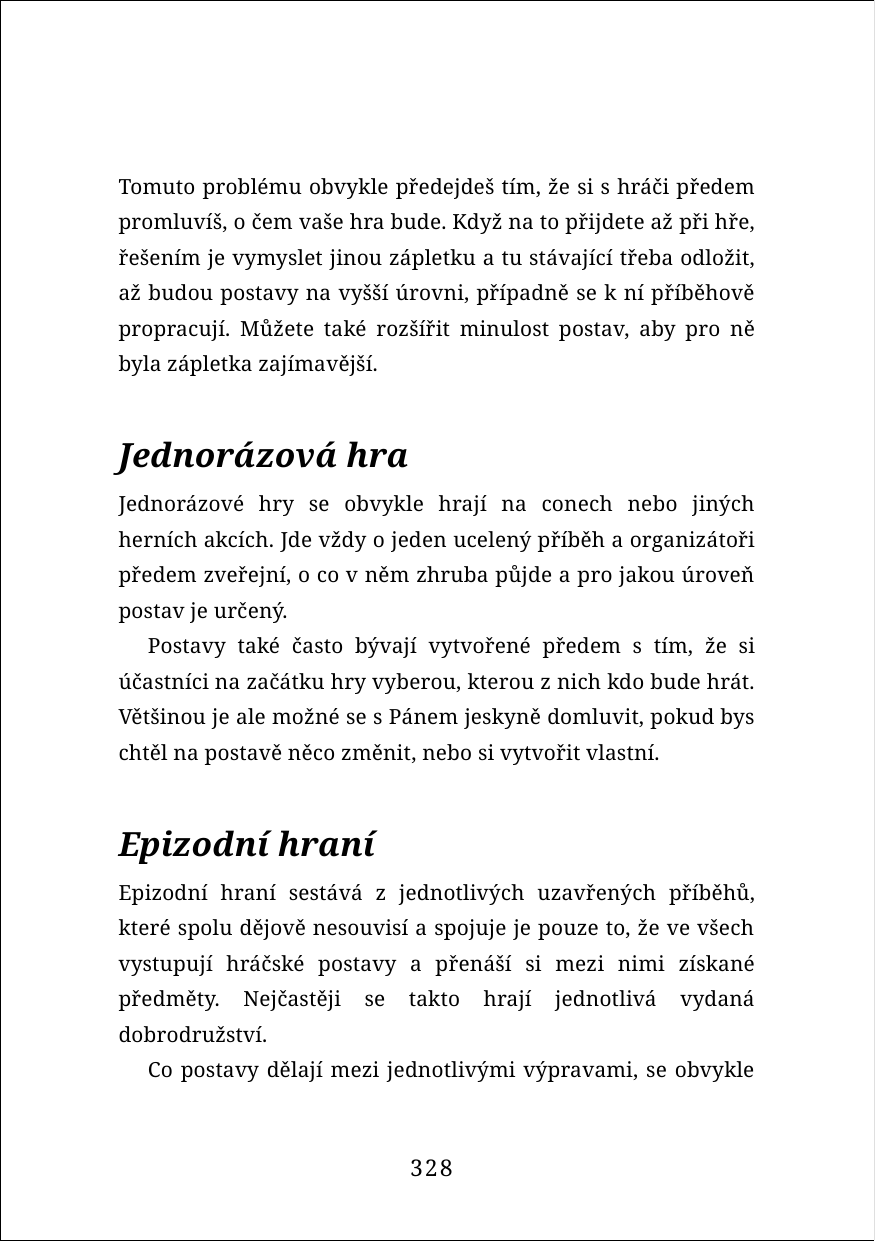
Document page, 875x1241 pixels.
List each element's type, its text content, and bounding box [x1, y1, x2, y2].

text Epizodní hraní sestává z jednotlivých uzavřených příběhů, které spolu dějově nesouvisí a spojuje je pouze to, že ve všech vystupují hráčské postavy a přenáší si mezi nimi získané předměty. Nejčastěji se takto hrají jednotlivá vydaná dobrodružství. Co postavy dělají mezi jednotlivými výpravami, se obvykle [118, 878, 756, 1084]
subtitle Jednorázová hra [118, 432, 756, 478]
text Jednorázové hry se obvykle hrají na conech nebo jiných herních akcích. Jde vždy o jeden ucelený příběh a organizátoři předem zveřejní, o co v něm zhruba půjde a pro jakou úroveň postav je určený. Postavy také často bývají vytvořené předem s tím, že si účastníci na začátku hry vyberou, kterou z nich kdo bude hrát. Většinou je ale možné se s Pánem jeskyně domluvit, pokud bys chtěl na postavě něco změnit, nebo si vytvořit vlastní. [118, 489, 756, 766]
subtitle Epizodní hraní [118, 821, 756, 866]
text Tomuto problému obvykle předejdeš tím, že si s hráči předem promluvíš, o čem vaše hra bude. Když na to přijdete až při hře, řešením je vymyslet jinou zápletku a tu stávající třeba odložit, až budou postavy na vyšší úrovni, případně se k ní příběhově propracují. Můžete také rozšířit minulost postav, aby pro ně byla zápletka zajímavější. [118, 172, 756, 378]
